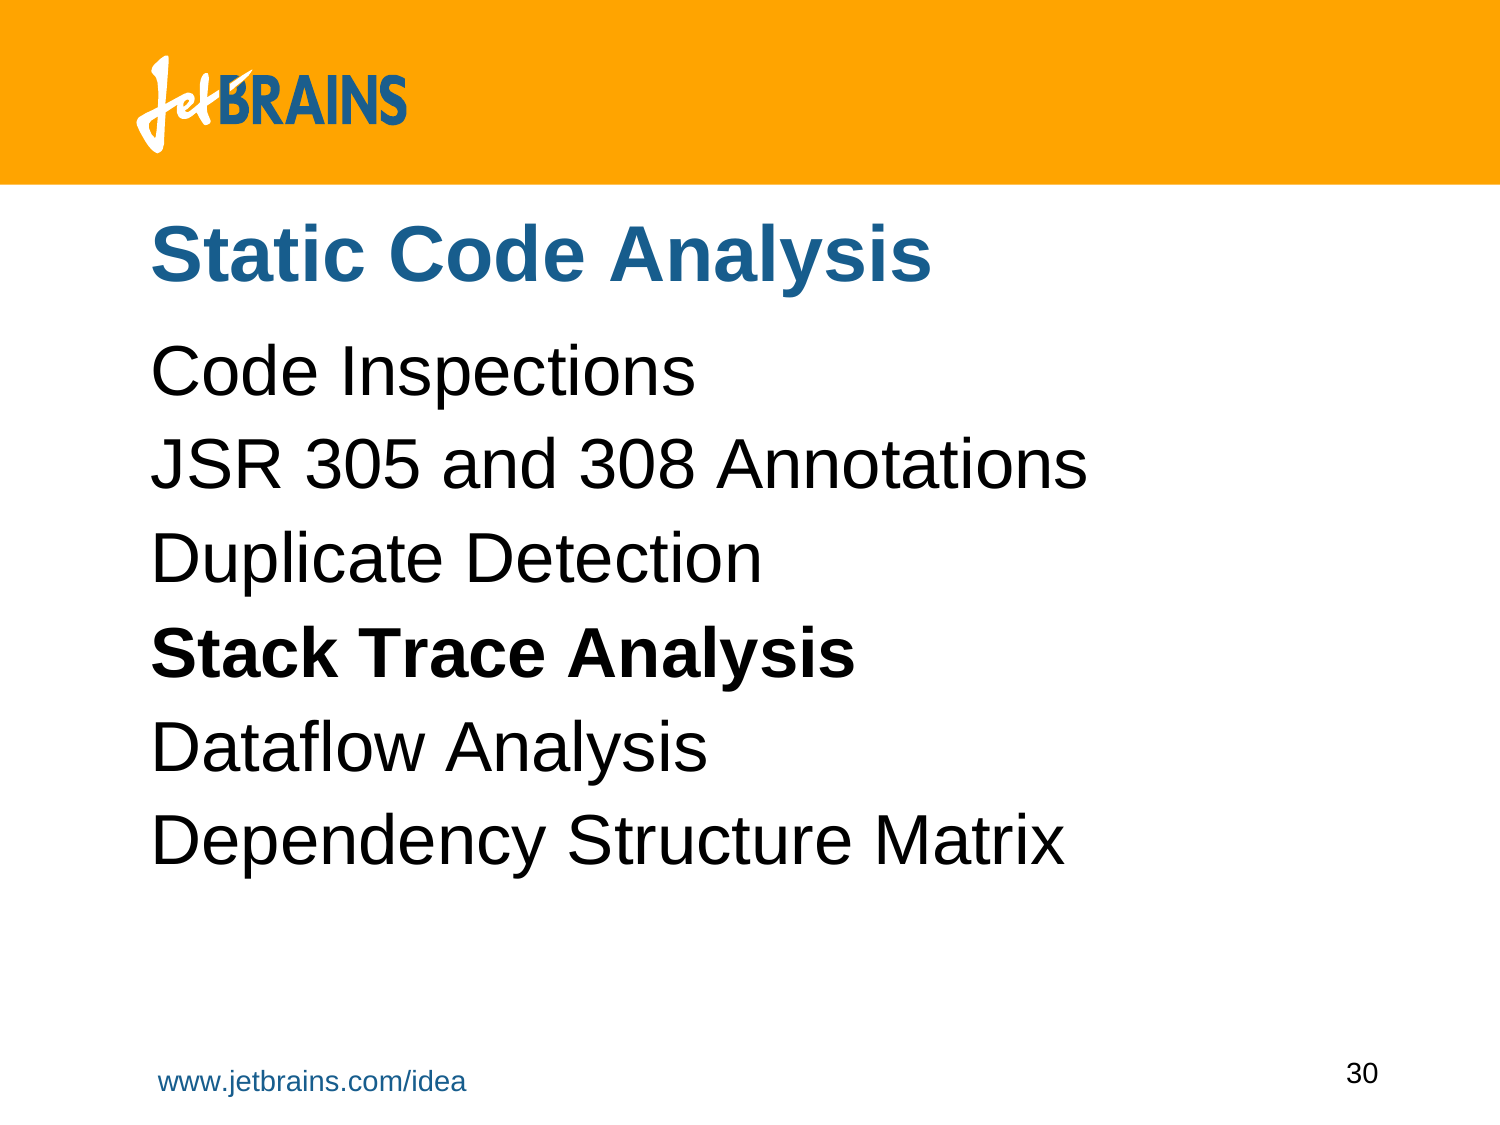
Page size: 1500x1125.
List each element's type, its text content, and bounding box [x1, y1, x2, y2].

list Code Inspections JSR 305 and 308 Annotations Duplicate Detection Stack Trace Analysis Dataflow Analysis Dependency Structure Matrix [135, 326, 1377, 1051]
title Static Code Analysis [135, 194, 1377, 305]
